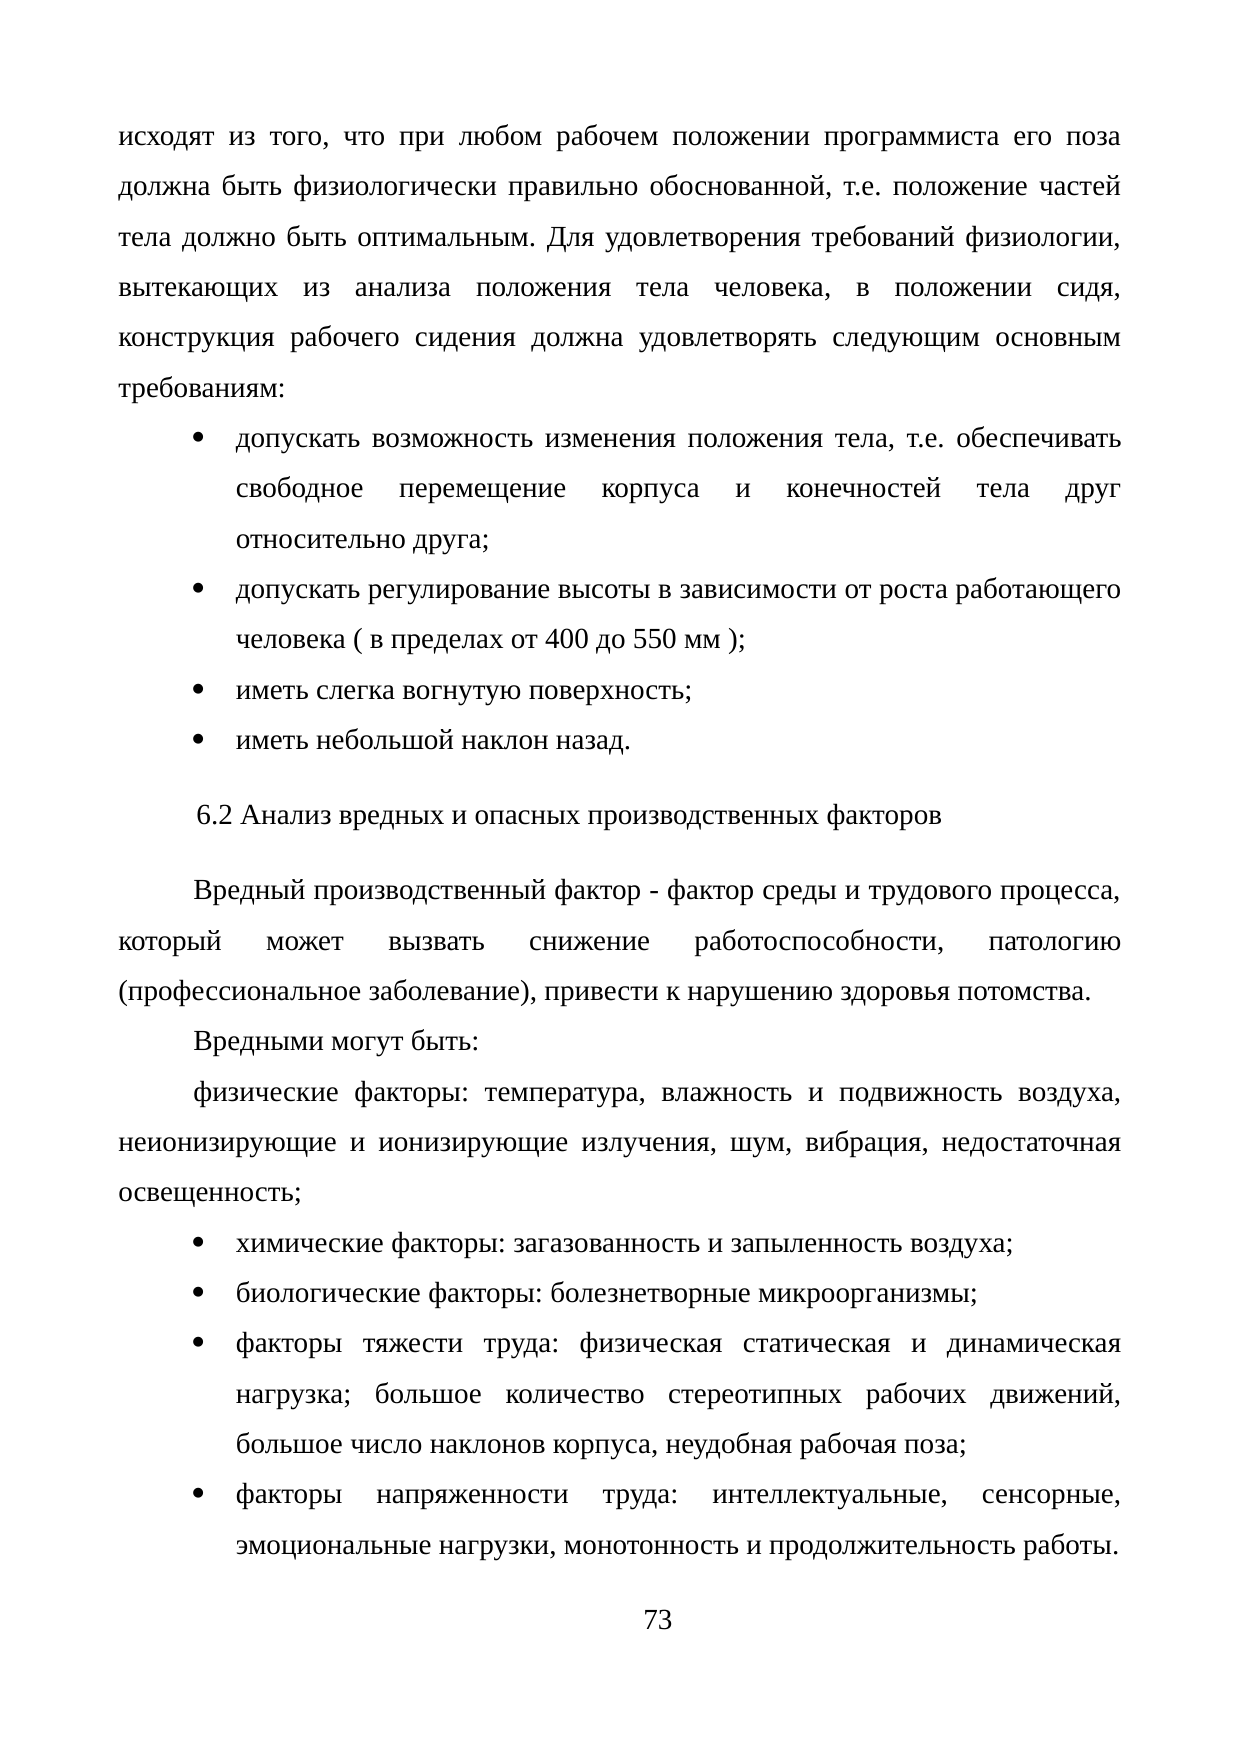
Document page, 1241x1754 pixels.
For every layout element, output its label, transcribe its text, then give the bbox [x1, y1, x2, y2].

text физические факторы: температура, влажность и подвижность воздуха, неионизирующие и ионизирующие излучения, шум, вибрация, недостаточная освещенность; [118, 1074, 1122, 1208]
list факторы тяжести труда: физическая статическая и динамическая нагрузка; большое количество стереотипных рабочих движений, большое число наклонов корпуса, неудобная рабочая поза; [193, 1326, 1122, 1460]
list допускать регулирование высоты в зависимости от роста работающего человека ( в пределах от 400 до 550 мм ); [193, 571, 1122, 655]
list факторы напряженности труда: интеллектуальные, сенсорные, эмоциональные нагрузки, монотонность и продолжительность работы. [193, 1477, 1122, 1561]
subtitle Анализ вредных и опасных производственных факторов [189, 797, 1122, 831]
list биологические факторы: болезнетворные микроорганизмы; [193, 1275, 1122, 1309]
list допускать возможность изменения положения тела, т.е. обеспечивать свободное перемещение корпуса и конечностей тела друг относительно друга; [193, 420, 1122, 554]
text Вредными могут быть: [118, 1023, 1122, 1057]
list иметь небольшой наклон назад. [193, 722, 1122, 756]
list иметь слегка вогнутую поверхность; [193, 672, 1122, 705]
list химические факторы: загазованность и запыленность воздуха; [193, 1225, 1122, 1258]
text Вредный производственный фактор - фактор среды и трудового процесса, который может вызвать снижение работоспособности, патологию (профессиональное заболевание), привести к нарушению здоровья потомства. [118, 872, 1122, 1007]
text исходят из того, что при любом рабочем положении программиста его поза должна быть физиологически правильно обоснованной, т.е. положение частей тела должно быть оптимальным. Для удовлетворения требований физиологии, вытекающих из анализа положения тела человека, в положении сидя, конструкция рабочего сидения должна удовлетворять следующим основным требованиям: [118, 118, 1122, 403]
